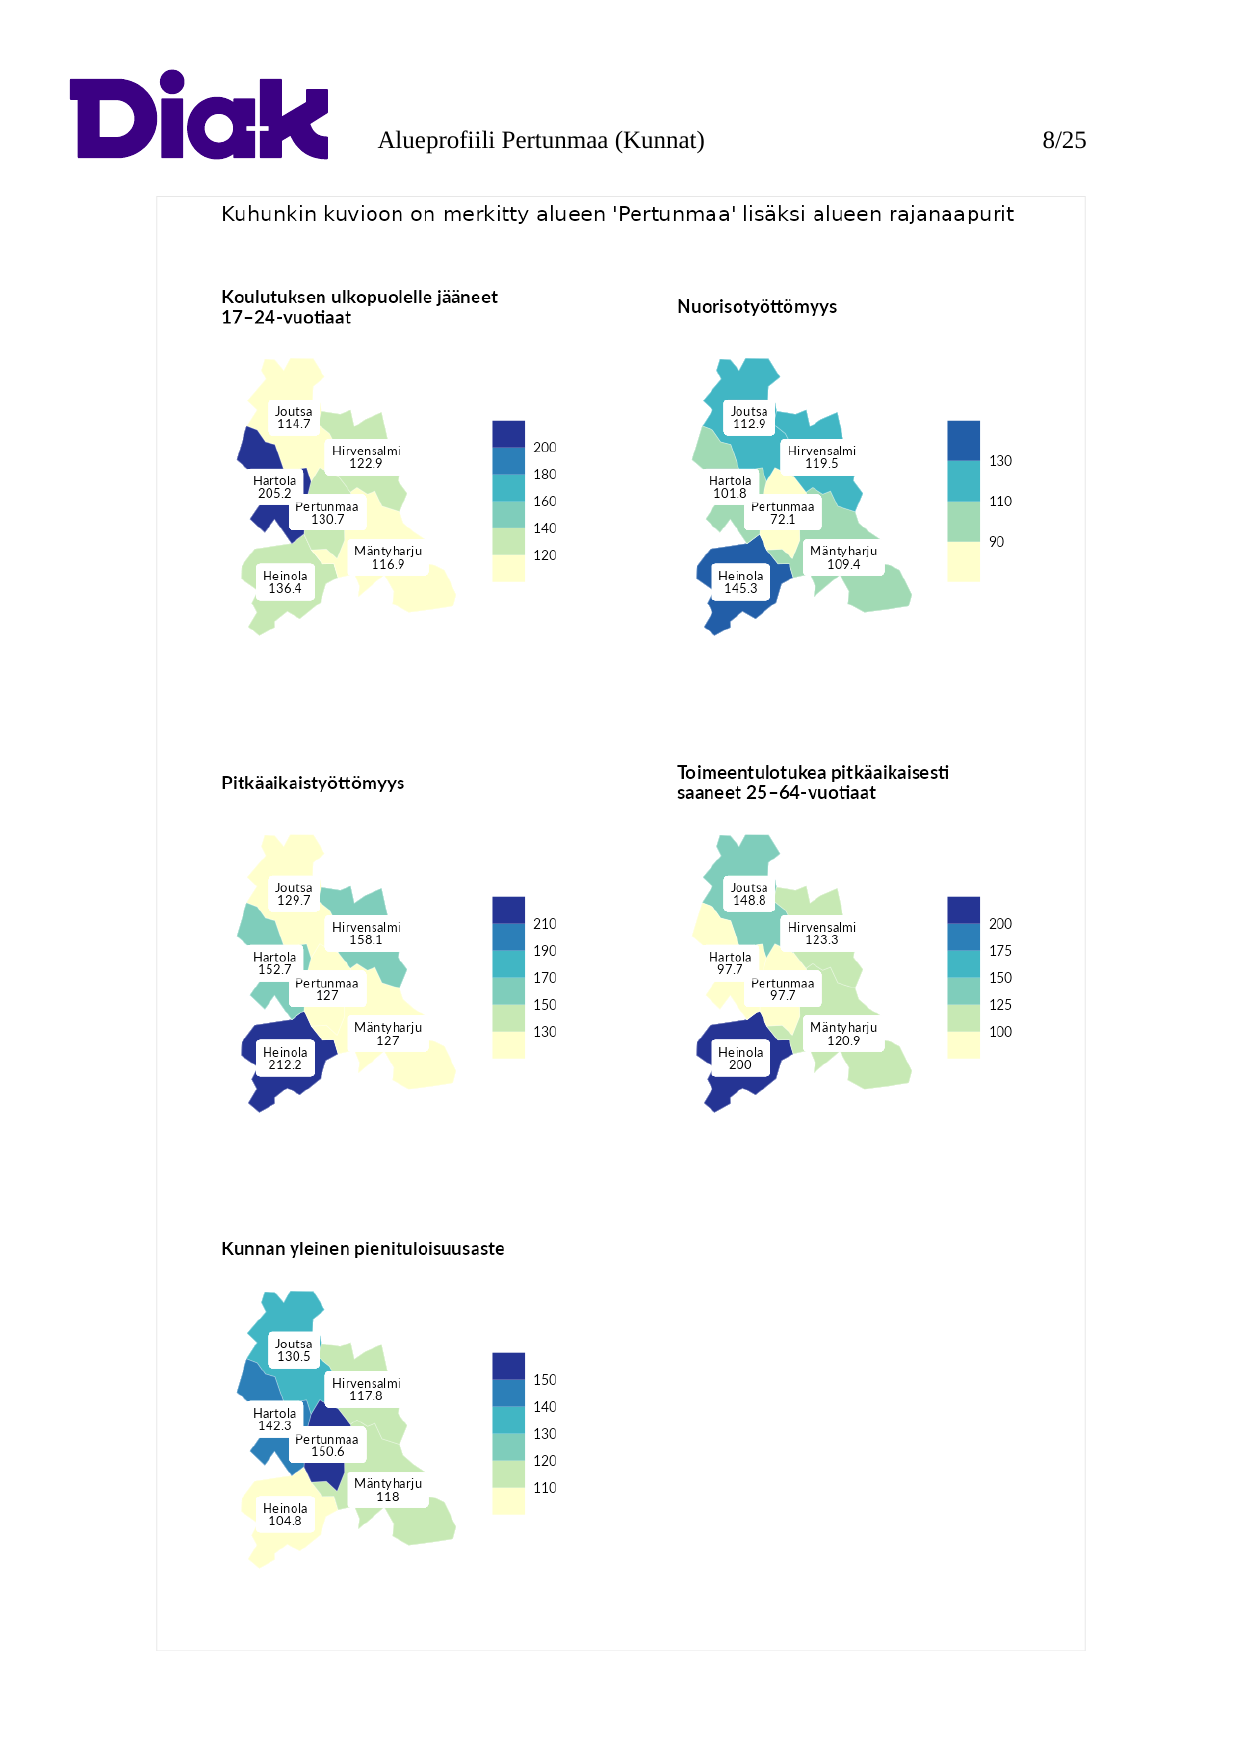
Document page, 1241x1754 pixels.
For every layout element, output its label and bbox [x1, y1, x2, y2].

picture [61, 196, 1179, 1651]
